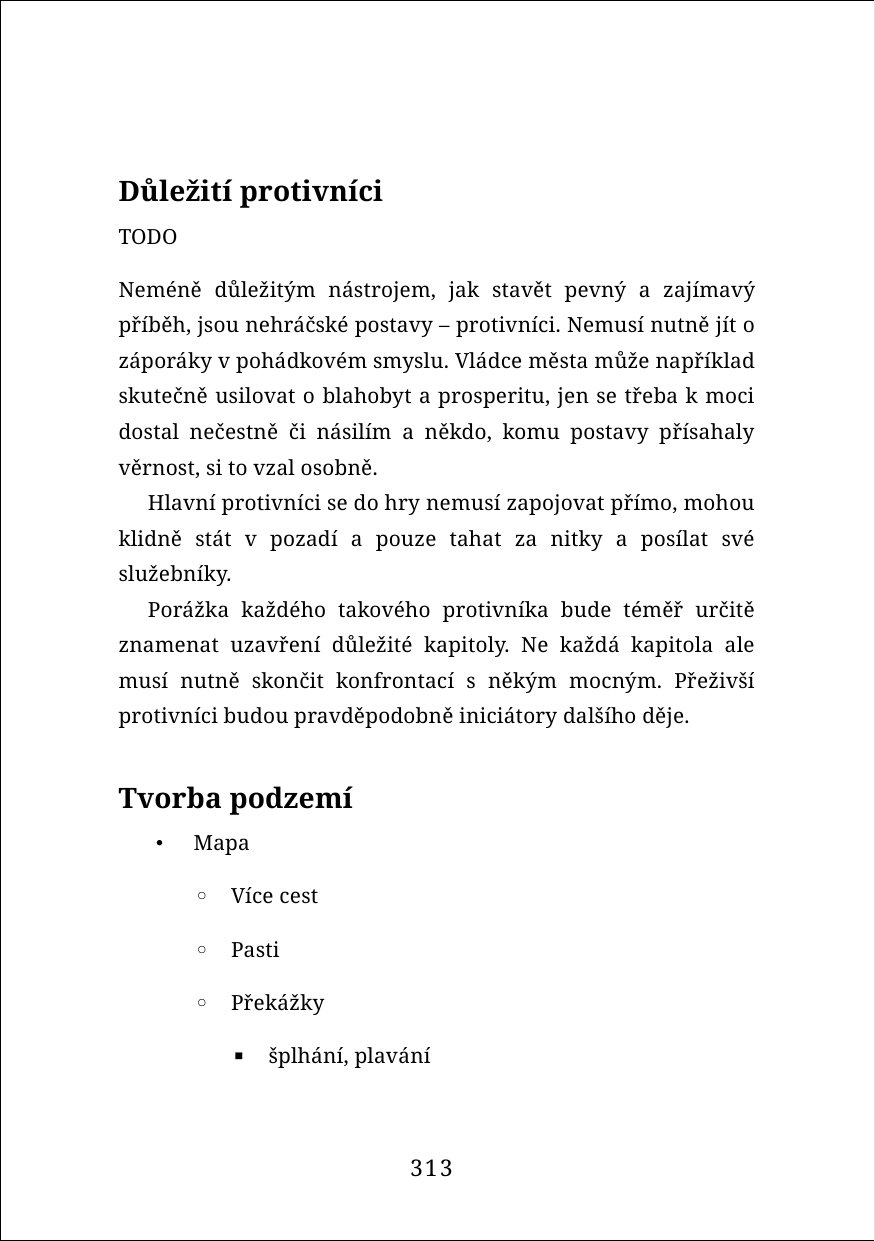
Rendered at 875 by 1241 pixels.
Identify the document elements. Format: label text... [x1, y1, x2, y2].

text TODO [118, 222, 756, 250]
list Překážky [193, 988, 756, 1016]
list Pasti [193, 935, 756, 963]
list šplhání, plavání [231, 1041, 756, 1070]
subtitle Důležití protivníci [118, 172, 756, 210]
list Více cest [193, 882, 756, 910]
subtitle Tvorba podzemí [118, 778, 756, 817]
list Mapa [156, 828, 756, 857]
text Neméně důležitým nástrojem, jak stavět pevný a zajímavý příběh, jsou nehráčské postavy – protivníci. Nemusí nutně jít o záporáky v pohádkovém smyslu. Vládce města může například skutečně usilovat o blahobyt a prosperitu, jen se třeba k moci dostal nečestně či násilím a někdo, komu postavy přísahaly věrnost, si to vzal osobně. Hlavní protivníci se do hry nemusí zapojovat přímo, mohou klidně stát v pozadí a pouze tahat za nitky a posílat své služebníky. Porážka každého takového protivníka bude téměř určitě znamenat uzavření důležité kapitoly. Ne každá kapitola ale musí nutně skončit konfrontací s někým mocným. Přeživší protivníci budou pravděpodobně iniciátory dalšího děje. [118, 275, 756, 730]
